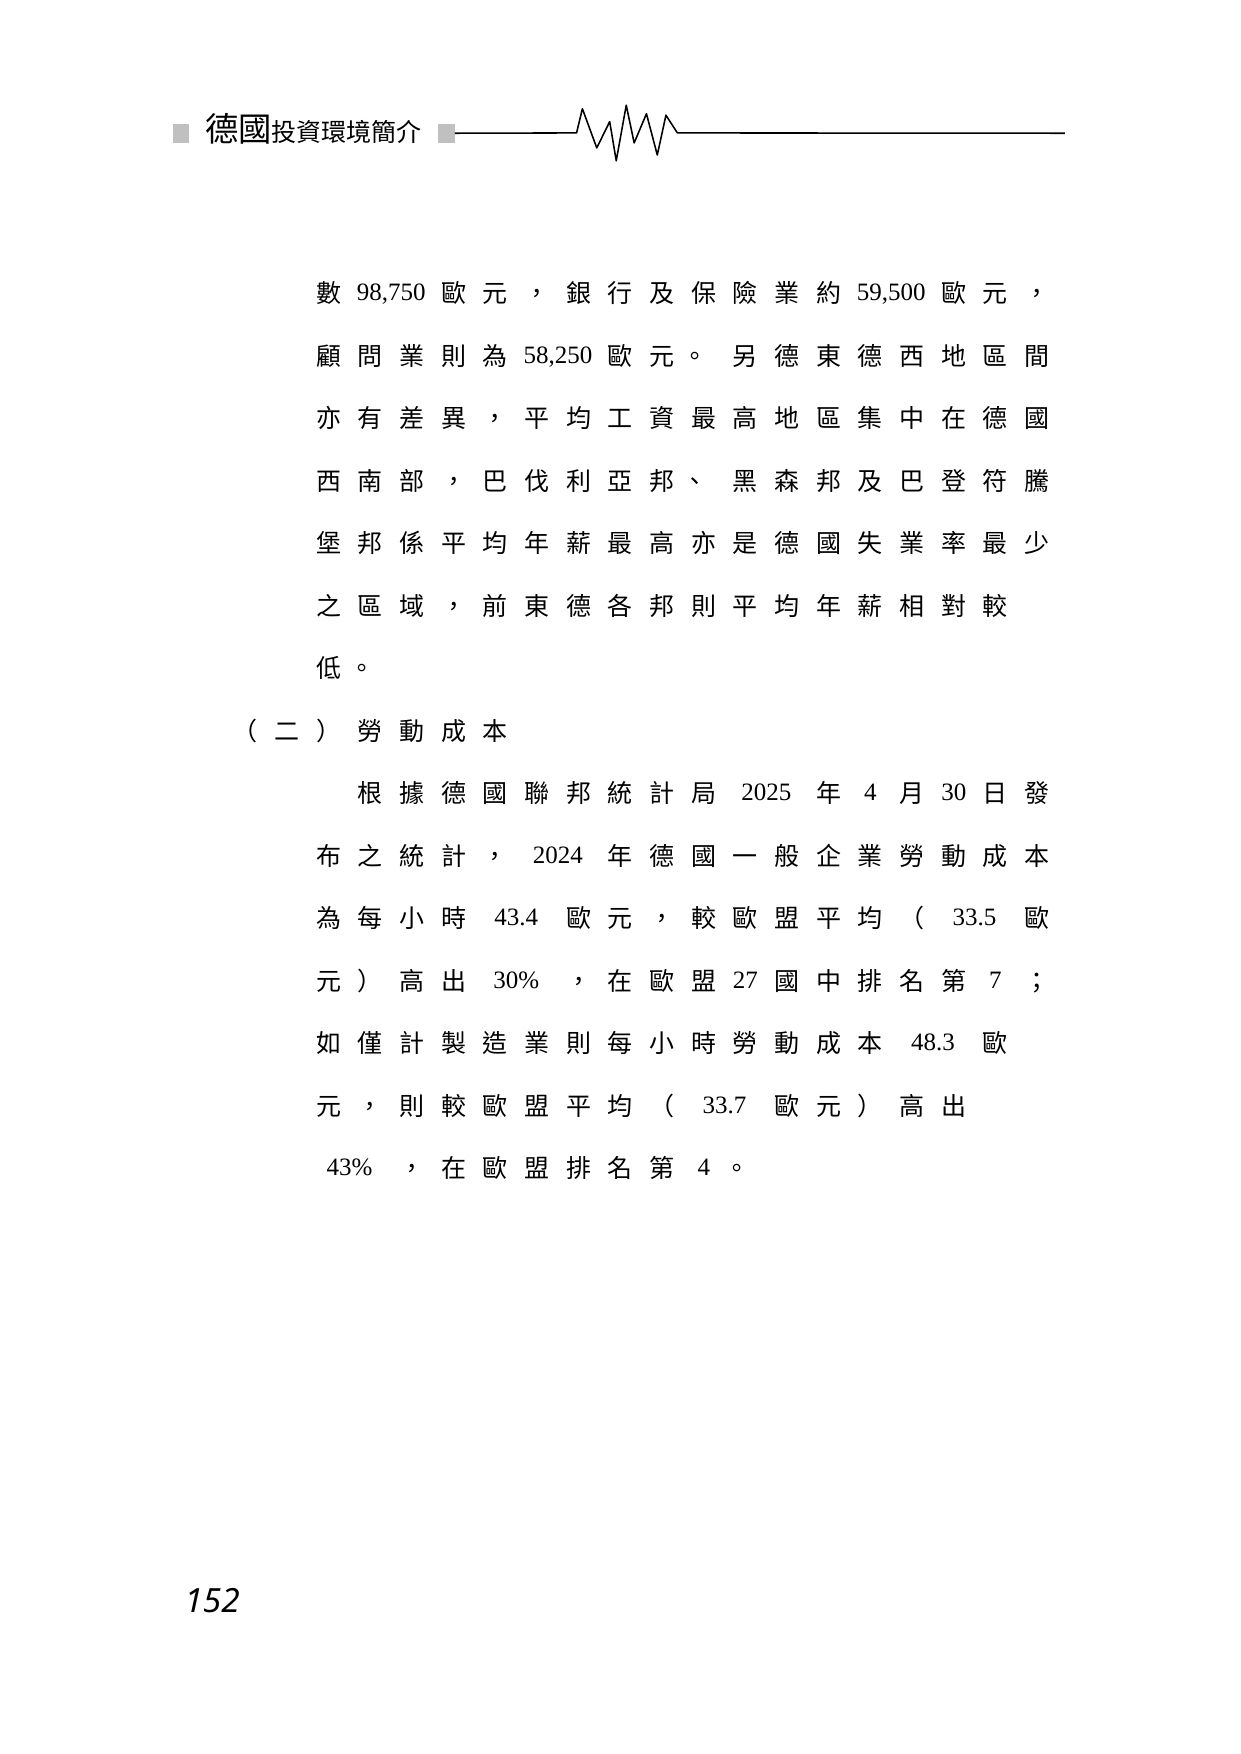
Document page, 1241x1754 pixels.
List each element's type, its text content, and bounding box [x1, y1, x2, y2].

text 數98,750歐元，銀行及保險業約59,500歐元，顧問業則為58,250歐元。另德東德西地區間亦有差異，平均工資最高地區集中在德國西南部，巴伐利亞邦、黑森邦及巴登符騰堡邦係平均年薪最高亦是德國失業率最少之區域，前東德各邦則平均年薪相對較低。 [281, 250, 1058, 688]
text （二）勞動成本 [207, 688, 1058, 750]
text 根據德國聯邦統計局2025年4月30日發布之統計，2024年德國一般企業勞動成本為每小時43.4歐元，較歐盟平均（33.5歐元）高出30%，在歐盟27國中排名第7；如僅計製造業則每小時勞動成本48.3歐元，則較歐盟平均（33.7歐元）高出43%，在歐盟排名第4。 [281, 750, 1058, 1188]
